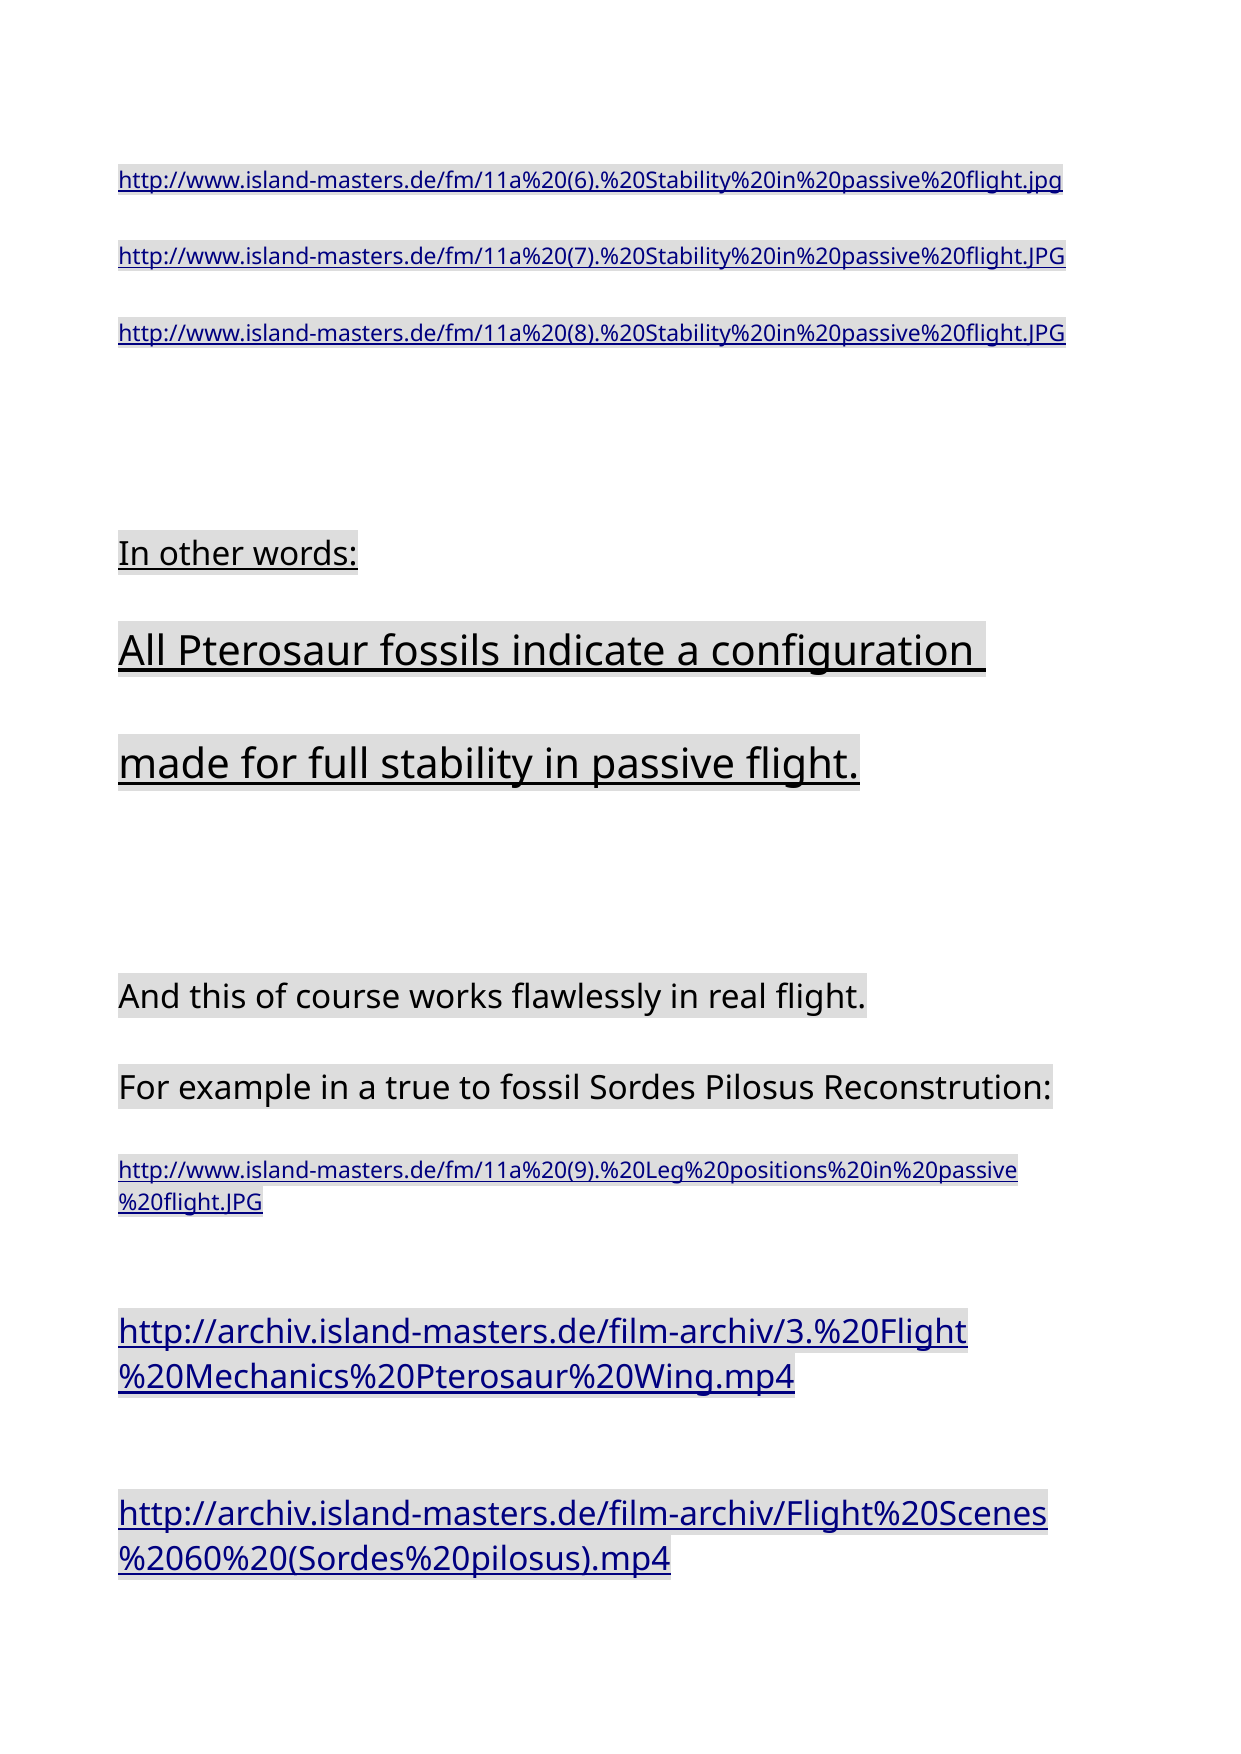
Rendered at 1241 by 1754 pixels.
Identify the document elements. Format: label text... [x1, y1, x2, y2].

text http://archiv.island-masters.de/film-archiv/Flight%20Scenes%2060%20(Sordes%20pilosus).mp4 [118, 1489, 1122, 1580]
text In other words: [118, 530, 1122, 575]
text All Pterosaur fossils indicate a configuration [118, 621, 1122, 677]
text http://www.island-masters.de/fm/11a%20(9).%20Leg%20positions%20in%20passive%20flight.JPG [118, 1154, 1122, 1217]
text http://www.island-masters.de/fm/11a%20(6).%20Stability%20in%20passive%20flight.jpg [118, 163, 1122, 195]
text made for full stability in passive flight. [118, 734, 1122, 791]
text And this of course works flawlessly in real flight. [118, 973, 1122, 1018]
text http://www.island-masters.de/fm/11a%20(8).%20Stability%20in%20passive%20flight.JPG [118, 317, 1122, 348]
text http://www.island-masters.de/fm/11a%20(7).%20Stability%20in%20passive%20flight.JPG [118, 240, 1122, 271]
text For example in a true to fossil Sordes Pilosus Reconstrution: [118, 1063, 1122, 1109]
text http://archiv.island-masters.de/film-archiv/3.%20Flight%20Mechanics%20Pterosaur%20Wing.mp4 [118, 1308, 1122, 1398]
